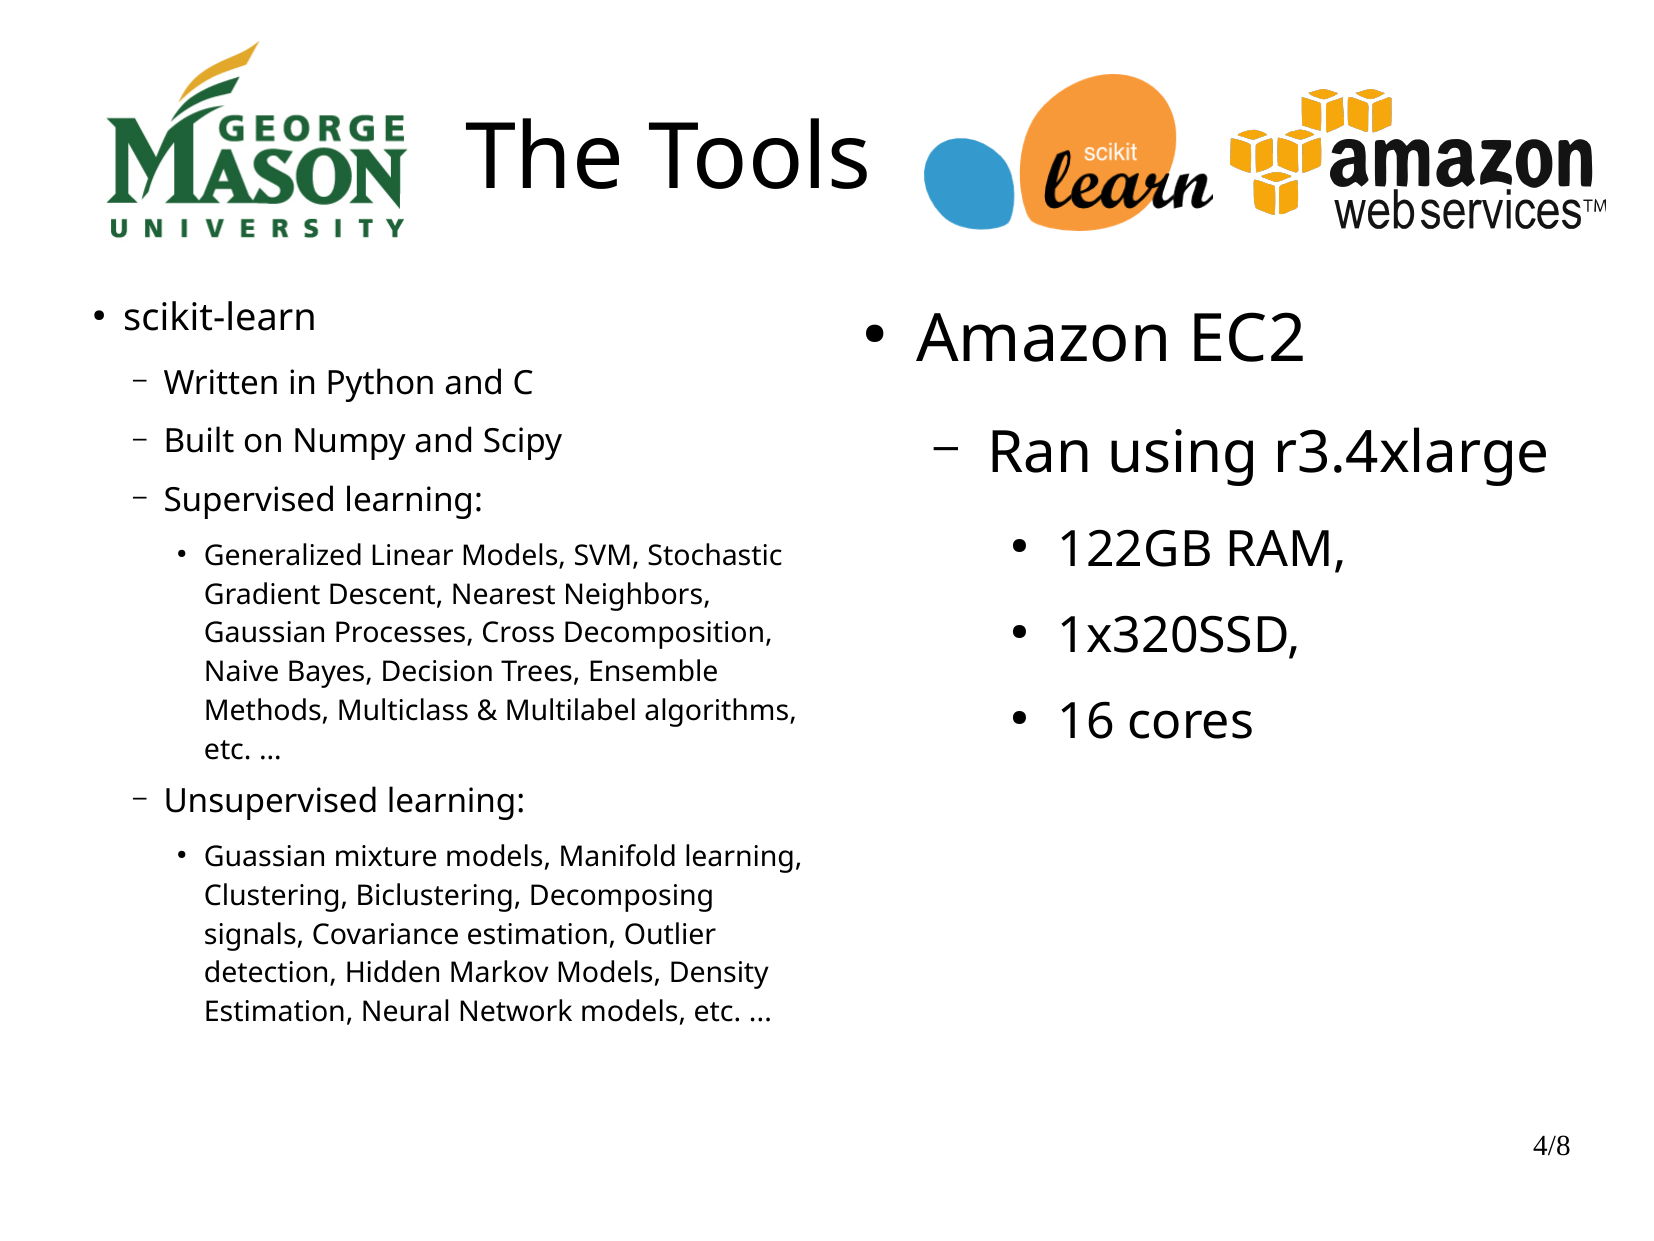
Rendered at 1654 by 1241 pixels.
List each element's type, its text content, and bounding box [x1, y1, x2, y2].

list scikit-learn Written in Python and C Built on Numpy and Scipy Supervised learning: Generalized Linear Models, SVM, Stochastic Gradient Descent, Nearest Neighbors, Gaussian Processes, Cross Decomposition, Naive Bayes, Decision Trees, Ensemble Methods, Multiclass & Multilabel algorithms, etc. … Unsupervised learning: Guassian mixture models, Manifold learning, Clustering, Biclustering, Decomposing signals, Covariance estimation, Outlier detection, Hidden Markov Models, Density Estimation, Neural Network models, etc. ... [82, 290, 809, 1066]
title The Tools [465, 49, 1571, 257]
list Amazon EC2 Ran using r3.4xlarge 122GB RAM, 1x320SSD, 16 cores [845, 290, 1572, 1066]
picture [1230, 89, 1606, 229]
picture [924, 74, 1213, 231]
picture [88, 33, 424, 249]
